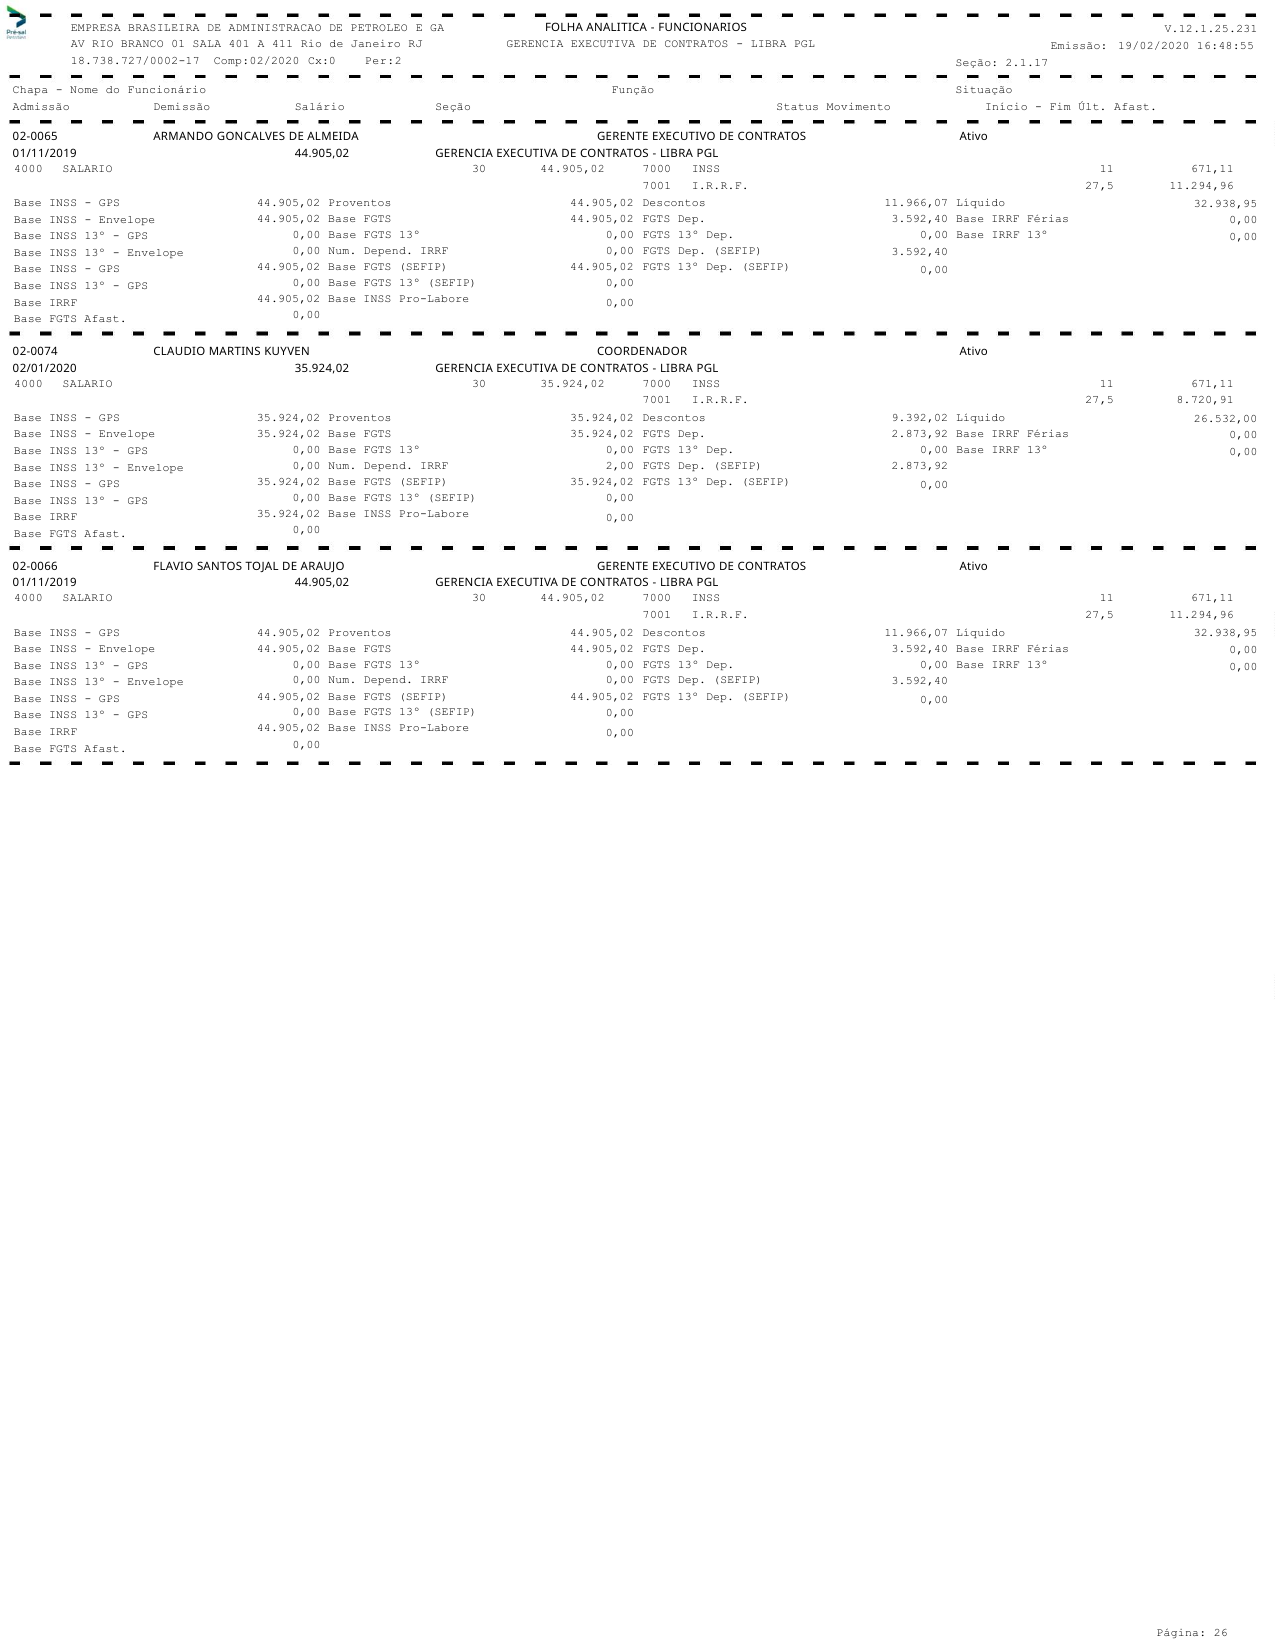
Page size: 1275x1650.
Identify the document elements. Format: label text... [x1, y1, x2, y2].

text 7000 [642, 162, 688, 175]
text Ativo [959, 130, 1012, 143]
text GERENCIA EXECUTIVA DE CONTRATOS - LIBRA PGL [435, 361, 769, 375]
text 0,00 [606, 296, 651, 309]
text 11.966,07 Líquido [884, 625, 1095, 639]
text SALARIO [62, 162, 130, 175]
text 7 [642, 393, 650, 407]
text SALARIO [62, 376, 130, 390]
text EMPRESA BRASILEIRA DE ADMINISTRACAO DE PETROLEO E GA [71, 20, 469, 34]
text CLAUDIO MARTINS KUYVEN [153, 344, 384, 358]
text 2,00 FGTS Dep. (SEFIP) [606, 458, 817, 472]
text Base INSS 13º - GPS [13, 708, 169, 722]
text 0,00 FGTS Dep. (SEFIP) [606, 244, 817, 257]
text Base INSS 13º - GPS [13, 493, 169, 507]
text 11.966,07 Líquido [884, 196, 1095, 209]
text 0,00 [1229, 659, 1275, 673]
text 44.905,02 Base FGTS (SEFIP) [257, 259, 503, 273]
text 35.924,02 FGTS Dep. [570, 427, 817, 440]
text 0 [12, 576, 19, 589]
text 000 [21, 162, 60, 175]
text FLAVIO SANTOS TOJAL DE ARAUJO [153, 559, 386, 573]
text 0,00 [606, 276, 817, 289]
text 44.905,02 [540, 162, 622, 175]
text Base INSS 13º - GPS [13, 658, 209, 672]
text ARMANDO GONCALVES DE ALMEIDA [153, 130, 384, 143]
text Per:2 [364, 53, 419, 67]
text INSS [692, 591, 738, 604]
text 0,00 Base FGTS 13º (SEFIP) [292, 705, 503, 718]
text 44.905,02 Descontos [570, 625, 817, 639]
text Base INSS - GPS [13, 411, 138, 424]
text 0,00 Base FGTS 13º (SEFIP) [292, 490, 503, 504]
text 7000 [642, 376, 688, 390]
text Base INSS 13º - Envelope [13, 675, 209, 688]
text 44.905,02 [540, 591, 622, 604]
text 0,00 FGTS 13º Dep. [606, 442, 817, 456]
text Base INSS 13º - GPS [13, 229, 209, 242]
text 7000 [642, 591, 688, 604]
text Base IRRF [13, 295, 169, 309]
text 0,00 [1229, 213, 1275, 226]
text Base INSS - GPS [13, 262, 209, 276]
text 0,00 FGTS Dep. (SEFIP) [606, 673, 817, 687]
text 0,00 Base FGTS 13º (SEFIP) [292, 276, 503, 289]
text 19/02/2020 16:48:55 [1118, 38, 1275, 52]
text 3.592,40 Base IRRF Férias [891, 212, 1095, 225]
text 35.924,02 Base INSS Pro-Labore [257, 506, 503, 520]
text COORDENADOR [597, 344, 693, 358]
text 11.294,96 [1169, 178, 1251, 192]
text 0,00 [1229, 428, 1275, 441]
text 1/11/2019 [19, 146, 101, 160]
text Base FGTS Afast. [13, 312, 145, 325]
text Base IRRF [13, 725, 169, 738]
text Base INSS - GPS [13, 692, 209, 705]
text Base INSS - Envelope [13, 427, 209, 441]
text 35.924,02 Descontos [570, 411, 817, 424]
text 0,00 [292, 308, 503, 321]
text 0,00 [606, 511, 651, 524]
text 35.924,02 [294, 361, 384, 375]
text 0,00 Base IRRF 13º [920, 228, 1095, 241]
text Base FGTS Afast. [13, 741, 145, 755]
text GERENTE EXECUTIVO DE CONTRATOS [597, 559, 837, 573]
text 26.532,00 [1193, 411, 1275, 425]
text Seção [435, 99, 488, 113]
text 11.294,96 [1169, 608, 1251, 621]
text Ativo [959, 559, 1012, 573]
text 0,00 [606, 725, 651, 739]
text 44.905,02 Descontos [570, 196, 817, 209]
text 000 [21, 591, 60, 604]
text 44.905,02 FGTS Dep. [570, 641, 817, 655]
text 35.924,02 [540, 376, 622, 390]
text I.R.R.F. [692, 608, 766, 621]
text 0 [12, 344, 19, 358]
text GERENTE EXECUTIVO DE CONTRATOS [597, 130, 837, 143]
text V.12.1.25.231 [1164, 22, 1275, 35]
text FOLHA ANALITICA - FUNCIONARIOS [545, 20, 785, 34]
text 0,00 Base FGTS 13º [292, 657, 503, 671]
text Base INSS - Envelope [13, 212, 209, 226]
text Ativo [959, 344, 1012, 358]
text 44.905,02 Base FGTS [257, 641, 503, 655]
text 671,11 [1191, 376, 1251, 390]
text 0,00 [606, 491, 817, 504]
text 2/01/2020 [19, 361, 101, 375]
text 1 [71, 53, 78, 67]
text I.R.R.F. [692, 178, 766, 192]
text GERENCIA EXECUTIVA DE CONTRATOS - LIBRA PGL [435, 146, 837, 160]
text 9.392,02 Líquido [891, 411, 1095, 424]
text 35.924,02 Base FGTS (SEFIP) [257, 474, 503, 488]
text 32.938,95 [1193, 626, 1275, 639]
text 0,00 Base IRRF 13º [920, 442, 1095, 456]
text 27,5 [1085, 393, 1131, 407]
text Função [611, 83, 672, 96]
text 4 [14, 162, 21, 175]
text Seção: 2.1.17 [955, 55, 1066, 69]
text 0,00 Num. Depend. IRRF [292, 673, 503, 687]
text Situação [955, 82, 1066, 96]
text Base INSS 13º - Envelope [13, 460, 209, 474]
text 44.905,02 FGTS 13º Dep. (SEFIP) [570, 259, 817, 273]
text 27,5 [1085, 178, 1131, 192]
text Admissão Demissão [12, 99, 236, 113]
text 27,5 [1085, 608, 1131, 621]
text 0,00 [606, 706, 817, 719]
text 3.592,40 Base IRRF Férias [891, 641, 1095, 655]
text 30 [472, 162, 503, 175]
text 44.905,02 [294, 146, 384, 160]
text 44.905,02 FGTS 13º Dep. (SEFIP) [570, 689, 817, 703]
text 35.924,02 Proventos [257, 411, 503, 424]
text AV RIO BRANCO 01 SALA 401 A 411 Rio de Janeiro RJ [71, 37, 469, 50]
text 44.905,02 [294, 576, 376, 589]
text 4 [14, 376, 21, 390]
text 2.873,92 [891, 459, 1095, 472]
text Base INSS 13º - Envelope [13, 246, 209, 259]
text 30 [472, 376, 503, 390]
text 0,00 [920, 477, 966, 491]
text 0,00 Base FGTS 13º [292, 442, 503, 456]
text 0,00 [1229, 642, 1275, 656]
text INSS [692, 162, 738, 175]
text Base INSS 13º - GPS [13, 444, 209, 457]
text GERENCIA EXECUTIVA DE CONTRATOS - LIBRA PGL [506, 37, 840, 50]
text 44.905,02 FGTS Dep. [570, 212, 817, 225]
text 2-0074 [19, 344, 80, 358]
text 0,00 [920, 263, 966, 276]
text 44.905,02 Base FGTS (SEFIP) [257, 689, 503, 703]
text 1/11/2019 [19, 576, 101, 589]
text INSS [692, 376, 738, 390]
text 000 [21, 376, 60, 390]
text 44.905,02 Proventos [257, 196, 503, 209]
text 11 [1099, 162, 1131, 175]
text 0 [12, 146, 19, 160]
text 44.905,02 Proventos [257, 625, 503, 639]
text SALARIO [62, 591, 130, 604]
text 2.873,92 Base IRRF Férias [891, 427, 1095, 440]
text 7 [642, 178, 650, 192]
text 671,11 [1191, 591, 1251, 604]
text 35.924,02 FGTS 13º Dep. (SEFIP) [570, 474, 817, 488]
text Base INSS - GPS [13, 196, 138, 209]
text Base INSS - GPS [13, 625, 138, 639]
text 8.720,91 [1176, 393, 1251, 407]
text 001 [650, 608, 688, 621]
text 001 [650, 393, 688, 407]
text 0,00 Base FGTS 13º [292, 228, 503, 241]
text 0,00 Num. Depend. IRRF [292, 244, 503, 257]
text 0,00 FGTS 13º Dep. [606, 657, 817, 671]
text 32.938,95 [1193, 196, 1275, 210]
text 0,00 [292, 738, 503, 751]
text Status Movimento [776, 99, 908, 113]
text 0 [12, 361, 19, 375]
text 0 [12, 130, 19, 143]
text 0,00 Num. Depend. IRRF [292, 458, 503, 472]
text 2-0065 [19, 130, 80, 143]
text 35.924,02 Base FGTS [257, 427, 503, 440]
text Base IRRF [13, 510, 169, 523]
text 2-0066 [19, 559, 80, 573]
text Base INSS 13º - GPS [13, 279, 169, 292]
text 0,00 [1229, 444, 1275, 458]
text 11 [1099, 591, 1131, 604]
text Salário [294, 99, 362, 113]
text 11 [1099, 376, 1131, 390]
text Base INSS - Envelope [13, 642, 209, 655]
text GERENCIA EXECUTIVA DE CONTRATOS - LIBRA PGL [435, 576, 769, 589]
text 0,00 [1229, 229, 1275, 243]
text 44.905,02 Base INSS Pro-Labore [257, 721, 503, 734]
text 0,00 [292, 523, 503, 536]
text 30 [472, 591, 503, 604]
picture [0, 0, 1275, 1650]
text 671,11 [1191, 162, 1251, 175]
text 0,00 [920, 692, 966, 706]
text Início - Fim Últ. Afast. [985, 99, 1182, 113]
text I.R.R.F. [692, 393, 766, 407]
text 4 [14, 591, 21, 604]
text 7 [642, 608, 650, 621]
text Base FGTS Afast. [13, 527, 145, 540]
text Chapa - Nome do Funcionário [12, 83, 236, 96]
text 3.592,40 [891, 244, 1095, 258]
text 8.738.727/0002-17 Comp:02/2020 Cx:0 [78, 53, 361, 67]
text 3.592,40 [891, 674, 1095, 687]
text 44.905,02 Base FGTS [257, 212, 503, 225]
text Página: 26 [1156, 1626, 1244, 1639]
text 0,00 Base IRRF 13º [920, 657, 1095, 671]
text 44.905,02 Base INSS Pro-Labore [257, 291, 503, 305]
text 0,00 FGTS 13º Dep. [606, 228, 817, 241]
text 0 [12, 559, 19, 573]
text Emissão: [1050, 38, 1118, 52]
text Base INSS - GPS [13, 477, 209, 490]
text 001 [650, 178, 688, 192]
